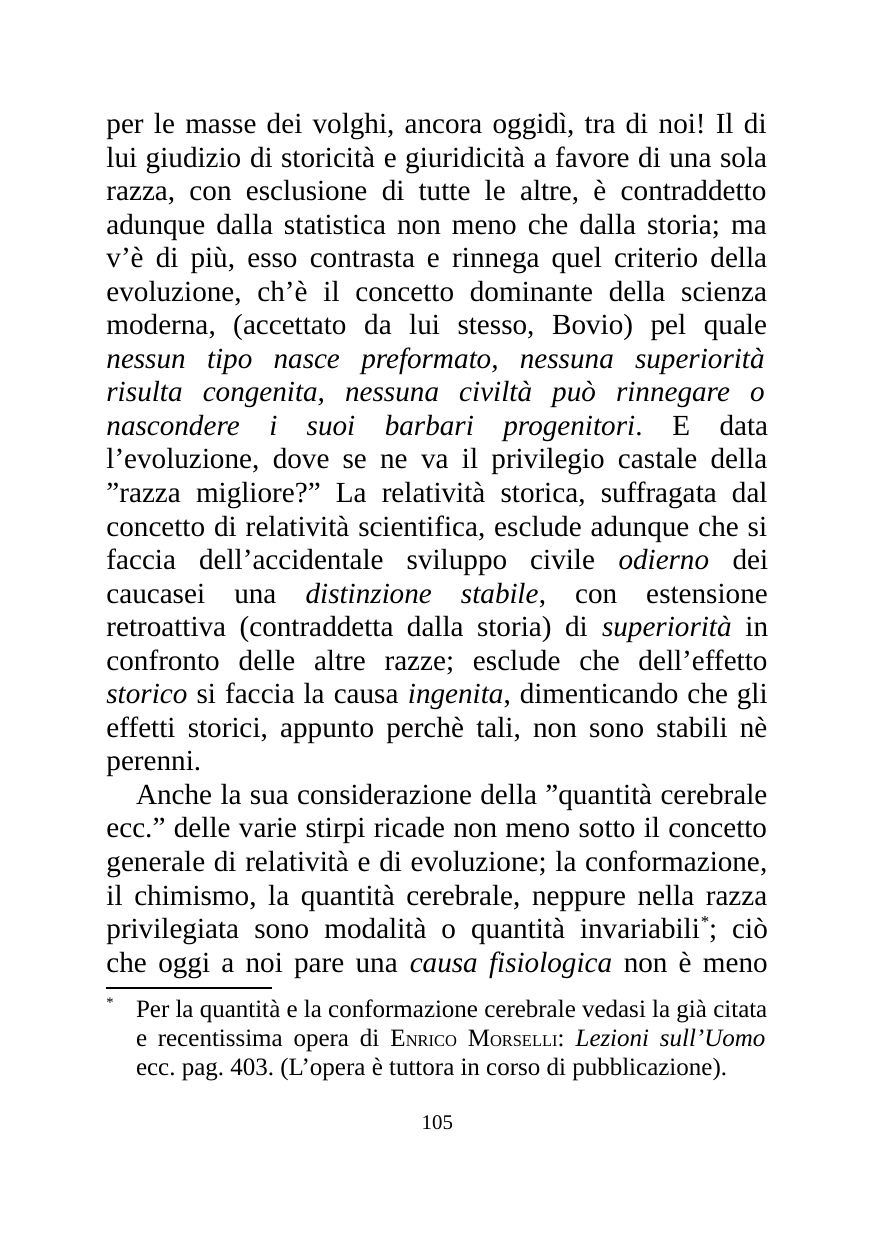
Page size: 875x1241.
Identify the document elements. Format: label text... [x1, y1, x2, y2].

text per le masse dei volghi, ancora oggidì, tra di noi! Il di lui giudizio di storicità e giuridicità a favore di una sola razza, con esclusione di tutte le altre, è contraddetto adunque dalla statistica non meno che dalla storia; ma v’è di più, esso contrasta e rinnega quel criterio della evoluzione, ch’è il concetto dominante della scienza moderna, (accettato da lui stesso, Bovio) pel quale nessun tipo nasce preformato, nessuna superiorità risulta congenita, nessuna civiltà può rinnegare o nascondere i suoi barbari progenitori. E data l’evoluzione, dove se ne va il privilegio castale della ”razza migliore?” La relatività storica, suffragata dal concetto di relatività scientifica, esclude adunque che si faccia dell’accidentale sviluppo civile odierno dei caucasei una distinzione stabile, con estensione retroattiva (contraddetta dalla storia) di superiorità in confronto delle altre razze; esclude che dell’effetto storico si faccia la causa ingenita, dimenticando che gli effetti storici, appunto perchè tali, non sono stabili nè perenni. [106, 106, 768, 777]
text Per la quantità e la conformazione cerebrale vedasi la già citata e recentissima opera di Enrico Morselli: Lezioni sull’Uomo ecc. pag. 403. (L’opera è tuttora in corso di pubblicazione). [106, 994, 768, 1080]
text Anche la sua considerazione della ”quantità cerebrale ecc.” delle varie stirpi ricade non meno sotto il concetto generale di relatività e di evoluzione; la conformazione, il chimismo, la quantità cerebrale, neppure nella razza privilegiata sono modalità o quantità invariabili; ciò che oggi a noi pare una causa fisiologica non è meno [106, 777, 768, 978]
